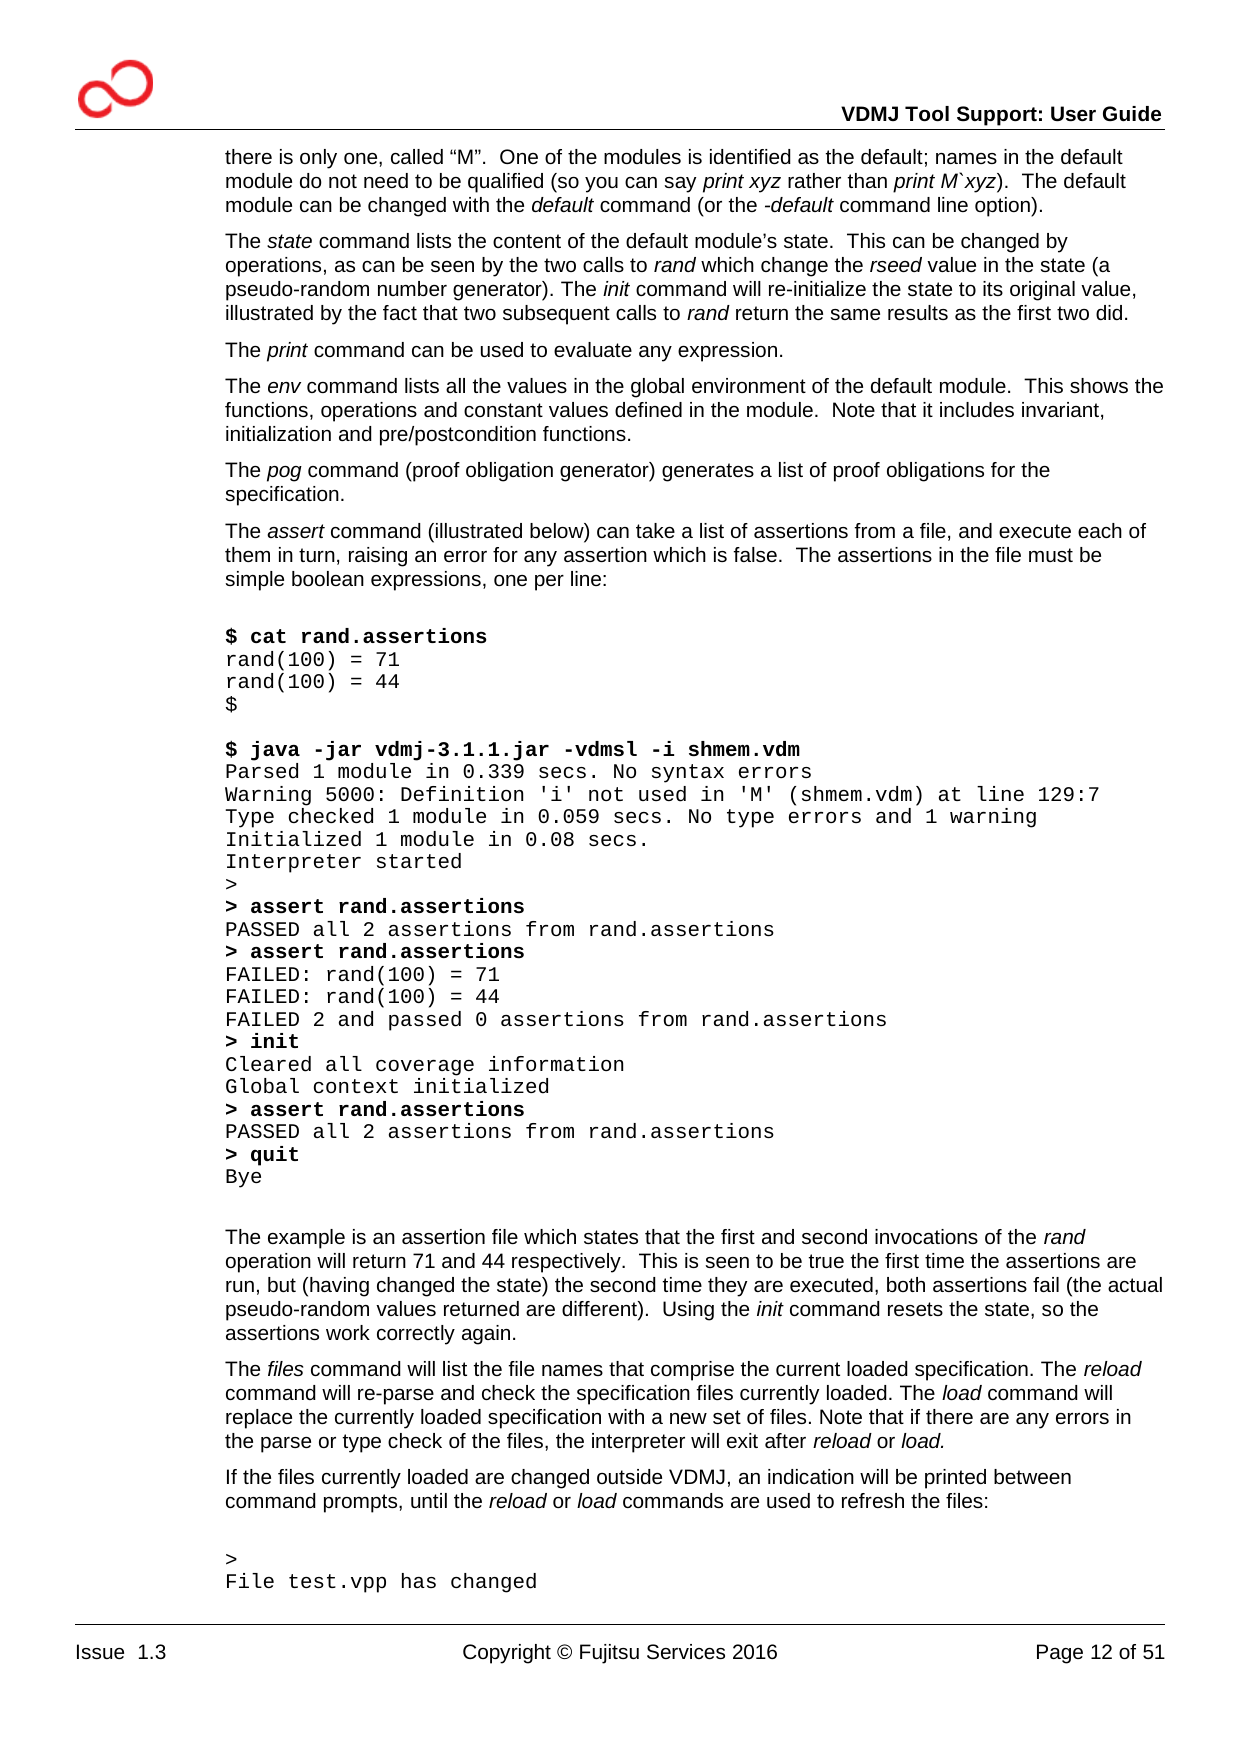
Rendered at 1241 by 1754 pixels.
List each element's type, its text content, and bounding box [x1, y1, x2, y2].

text PASSED all 2 assertions from rand.assertions [225, 1121, 1165, 1143]
text Initialized 1 module in 0.08 secs. [225, 828, 1165, 851]
text > quit [225, 1143, 1165, 1166]
text The env command lists all the values in the global environment of the default module. This shows the functions, operations and constant values defined in the module. Note that it includes invariant, initialization and pre/postcondition functions. [225, 374, 1165, 446]
text Bye [225, 1166, 1165, 1188]
text > assert rand.assertions [225, 1098, 1165, 1121]
text rand(100) = 44 [225, 671, 1165, 693]
text Global context initialized [225, 1076, 1165, 1098]
text The pog command (proof obligation generator) generates a list of proof obligations for the specification. [225, 459, 1165, 507]
text Warning 5000: Definition 'i' not used in 'M' (shmem.vdm) at line 129:7 [225, 783, 1165, 806]
text Type checked 1 module in 0.059 secs. No type errors and 1 warning [225, 806, 1165, 828]
text Parsed 1 module in 0.339 secs. No syntax errors [225, 761, 1165, 783]
picture [78, 52, 153, 128]
text > [225, 1548, 1165, 1571]
text > [225, 873, 1165, 896]
text If the files currently loaded are changed outside VDMJ, an indication will be printed between command prompts, until the reload or load commands are used to refresh the files: [225, 1466, 1165, 1513]
text $ cat rand.assertions [225, 626, 1165, 648]
text FAILED 2 and passed 0 assertions from rand.assertions [225, 1008, 1165, 1031]
text The example is an assertion file which states that the first and second invocations of the rand operation will return 71 and 44 respectively. This is seen to be true the first time the assertions are run, but (having changed the state) the second time they are executed, both assertions fail (the actual pseudo-random values returned are different). Using the init command resets the state, so the assertions work correctly again. [225, 1225, 1165, 1345]
text $ [225, 693, 1165, 716]
text > assert rand.assertions [225, 896, 1165, 918]
text FAILED: rand(100) = 44 [225, 986, 1165, 1008]
text > init [225, 1031, 1165, 1053]
text The assert command (illustrated below) can take a list of assertions from a file, and execute each of them in turn, raising an error for any assertion which is false. The assertions in the file must be simple boolean expressions, one per line: [225, 519, 1165, 591]
text > assert rand.assertions [225, 941, 1165, 963]
text PASSED all 2 assertions from rand.assertions [225, 918, 1165, 941]
text Cleared all coverage information [225, 1053, 1165, 1076]
text $ java -jar vdmj-3.1.1.jar -vdmsl -i shmem.vdm [225, 738, 1165, 761]
text FAILED: rand(100) = 71 [225, 963, 1165, 986]
text there is only one, called “M”. One of the modules is identified as the default; names in the default module do not need to be qualified (so you can say print xyz rather than print M`xyz). The default module can be changed with the default command (or the -default command line option). [225, 145, 1165, 217]
text The print command can be used to evaluate any expression. [225, 338, 1165, 362]
text File test.vpp has changed [225, 1571, 1165, 1593]
text The files command will list the file names that comprise the current loaded specification. The reload command will re-parse and check the specification files currently loaded. The load command will replace the currently loaded specification with a new set of files. Note that if there are any errors in the parse or type check of the files, the interpreter will exit after reload or load. [225, 1357, 1165, 1453]
text rand(100) = 71 [225, 648, 1165, 671]
text Interpreter started [225, 851, 1165, 873]
text The state command lists the content of the default module’s state. This can be changed by operations, as can be seen by the two calls to rand which change the rseed value in the state (a pseudo-random number generator). The init command will re-initialize the state to its original value, illustrated by the fact that two subsequent calls to rand return the same results as the first two did. [225, 229, 1165, 325]
